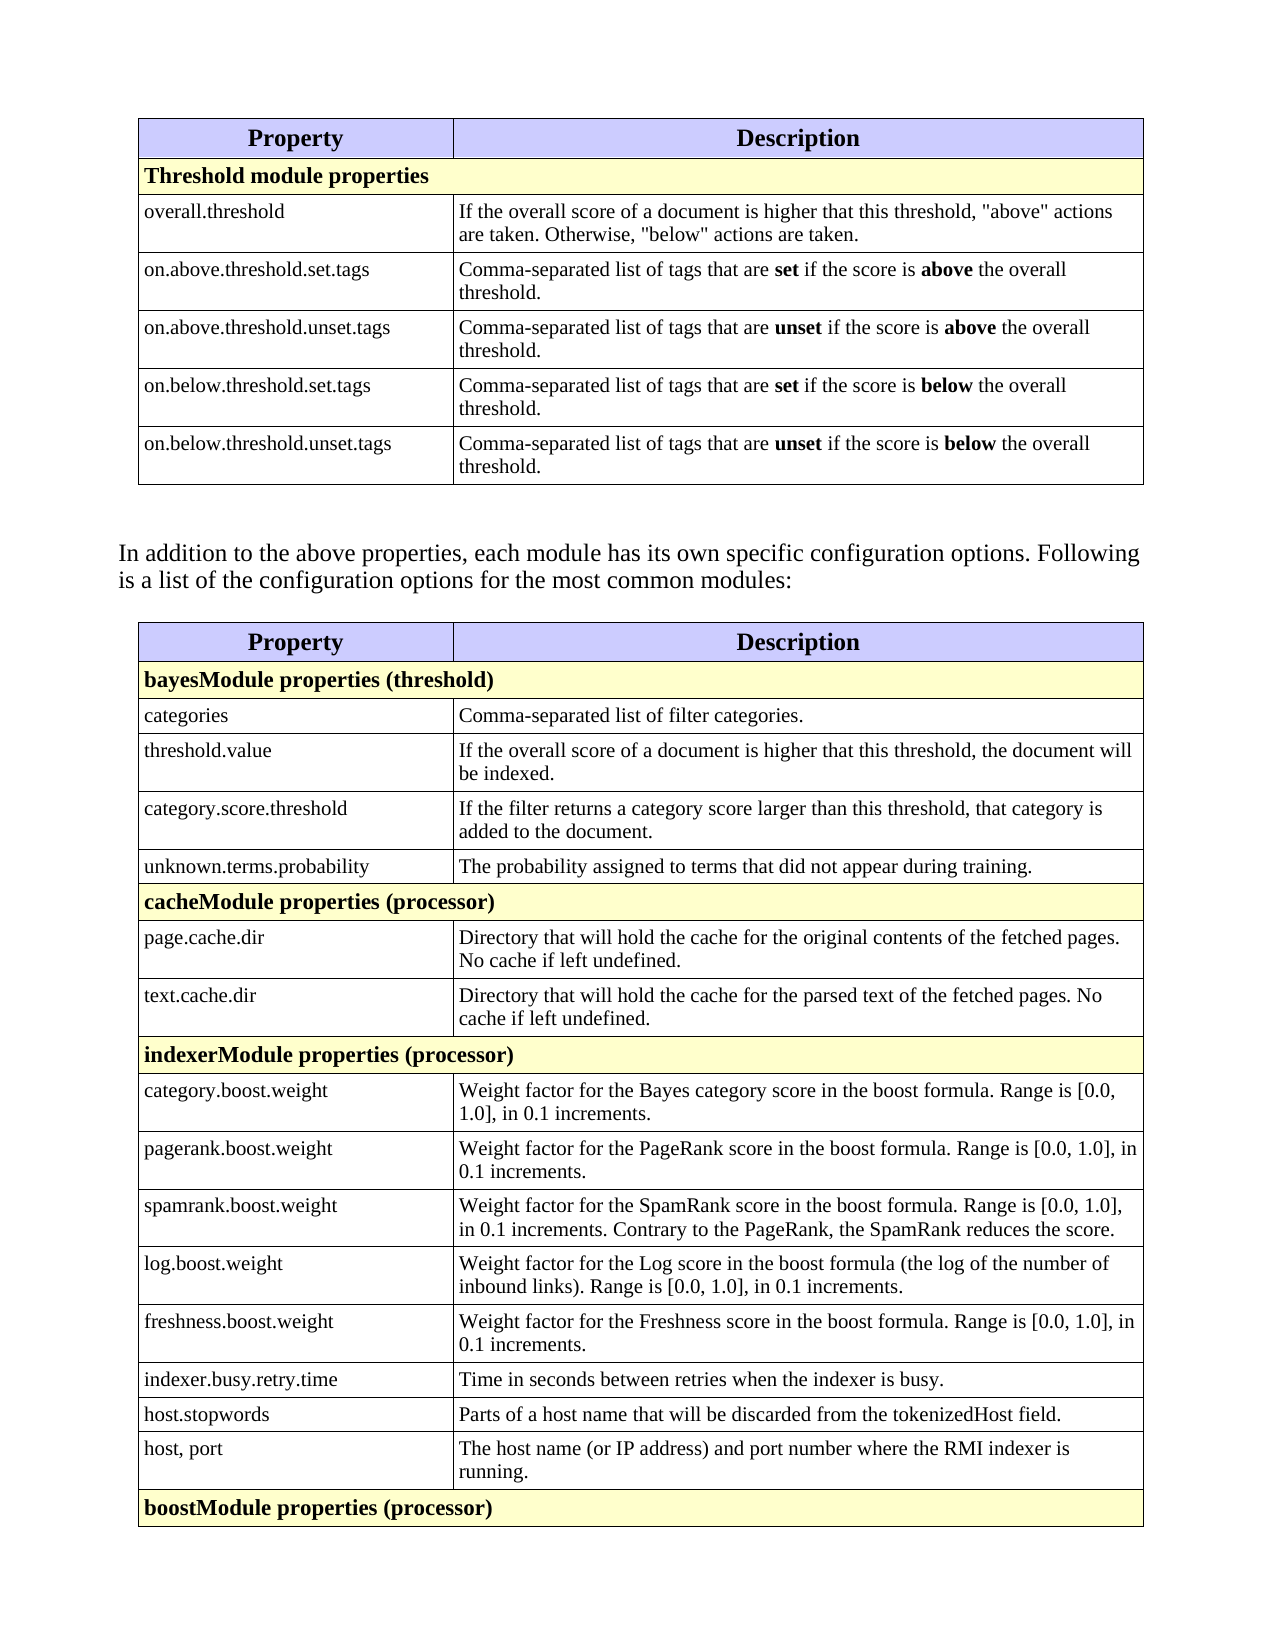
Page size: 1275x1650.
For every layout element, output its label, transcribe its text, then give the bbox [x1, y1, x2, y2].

table_cell boostModule properties (processor) [139, 1490, 1143, 1526]
table_cell indexerModule properties (processor) [139, 1037, 1143, 1073]
table_cell overall.threshold [139, 195, 453, 252]
table_header Property [139, 623, 453, 661]
table_cell Directory that will hold the cache for the parsed text of the fetched pages. No cache if left undefined. [454, 979, 1143, 1036]
table_cell Weight factor for the Log score in the boost formula (the log of the number of inbound links). Range is [0.0, 1.0], in 0.1 increments. [454, 1247, 1143, 1304]
table_cell on.above.threshold.unset.tags [139, 311, 453, 368]
table_cell Weight factor for the Bayes category score in the boost formula. Range is [0.0, 1.0], in 0.1 increments. [454, 1074, 1143, 1131]
table_cell spamrank.boost.weight [139, 1190, 453, 1246]
table_cell If the overall score of a document is higher that this threshold, "above" actions are taken. Otherwise, "below" actions are taken. [454, 195, 1143, 252]
table_cell cacheModule properties (processor) [139, 884, 1143, 920]
table_cell on.below.threshold.set.tags [139, 369, 453, 426]
table_cell freshness.boost.weight [139, 1305, 453, 1362]
table_cell Parts of a host name that will be discarded from the tokenizedHost field. [454, 1398, 1143, 1431]
table_cell category.score.threshold [139, 792, 453, 849]
table_cell The probability assigned to terms that did not appear during training. [454, 850, 1143, 883]
table_cell categories [139, 699, 453, 733]
table_cell indexer.busy.retry.time [139, 1363, 453, 1397]
table_cell Weight factor for the Freshness score in the boost formula. Range is [0.0, 1.0], in 0.1 increments. [454, 1305, 1143, 1362]
table_cell log.boost.weight [139, 1247, 453, 1304]
table_cell If the overall score of a document is higher that this threshold, the document will be indexed. [454, 734, 1143, 791]
table_header Description [454, 623, 1143, 661]
table_cell host.stopwords [139, 1398, 453, 1431]
table_cell category.boost.weight [139, 1074, 453, 1131]
table_cell Comma-separated list of tags that are set if the score is below the overall threshold. [454, 369, 1143, 426]
table_cell Directory that will hold the cache for the original contents of the fetched pages. No cache if left undefined. [454, 921, 1143, 978]
table_cell If the filter returns a category score larger than this threshold, that category is added to the document. [454, 792, 1143, 849]
table_cell Comma-separated list of tags that are unset if the score is above the overall threshold. [454, 311, 1143, 368]
table_cell Threshold module properties [139, 159, 1143, 194]
table_cell on.above.threshold.set.tags [139, 253, 453, 310]
table_cell threshold.value [139, 734, 453, 791]
table_header Description [454, 119, 1143, 157]
table_cell Comma-separated list of tags that are set if the score is above the overall threshold. [454, 253, 1143, 310]
table_cell bayesModule properties (threshold) [139, 662, 1143, 698]
table_header Property [139, 119, 453, 157]
table_cell Weight factor for the PageRank score in the boost formula. Range is [0.0, 1.0], in 0.1 increments. [454, 1132, 1143, 1188]
table_cell pagerank.boost.weight [139, 1132, 453, 1188]
table_cell Time in seconds between retries when the indexer is busy. [454, 1363, 1143, 1397]
table_cell unknown.terms.probability [139, 850, 453, 883]
table_cell host, port [139, 1432, 453, 1489]
table_cell Comma-separated list of tags that are unset if the score is below the overall threshold. [454, 427, 1143, 483]
table_cell text.cache.dir [139, 979, 453, 1036]
table_cell on.below.threshold.unset.tags [139, 427, 453, 483]
table_cell The host name (or IP address) and port number where the RMI indexer is running. [454, 1432, 1143, 1489]
text In addition to the above properties, each module has its own specific configuration options. Following is a list of the configuration options for the most common modules: [118, 539, 1157, 594]
table_cell Comma-separated list of filter categories. [454, 699, 1143, 733]
table_cell Weight factor for the SpamRank score in the boost formula. Range is [0.0, 1.0], in 0.1 increments. Contrary to the PageRank, the SpamRank reduces the score. [454, 1190, 1143, 1246]
table_cell page.cache.dir [139, 921, 453, 978]
